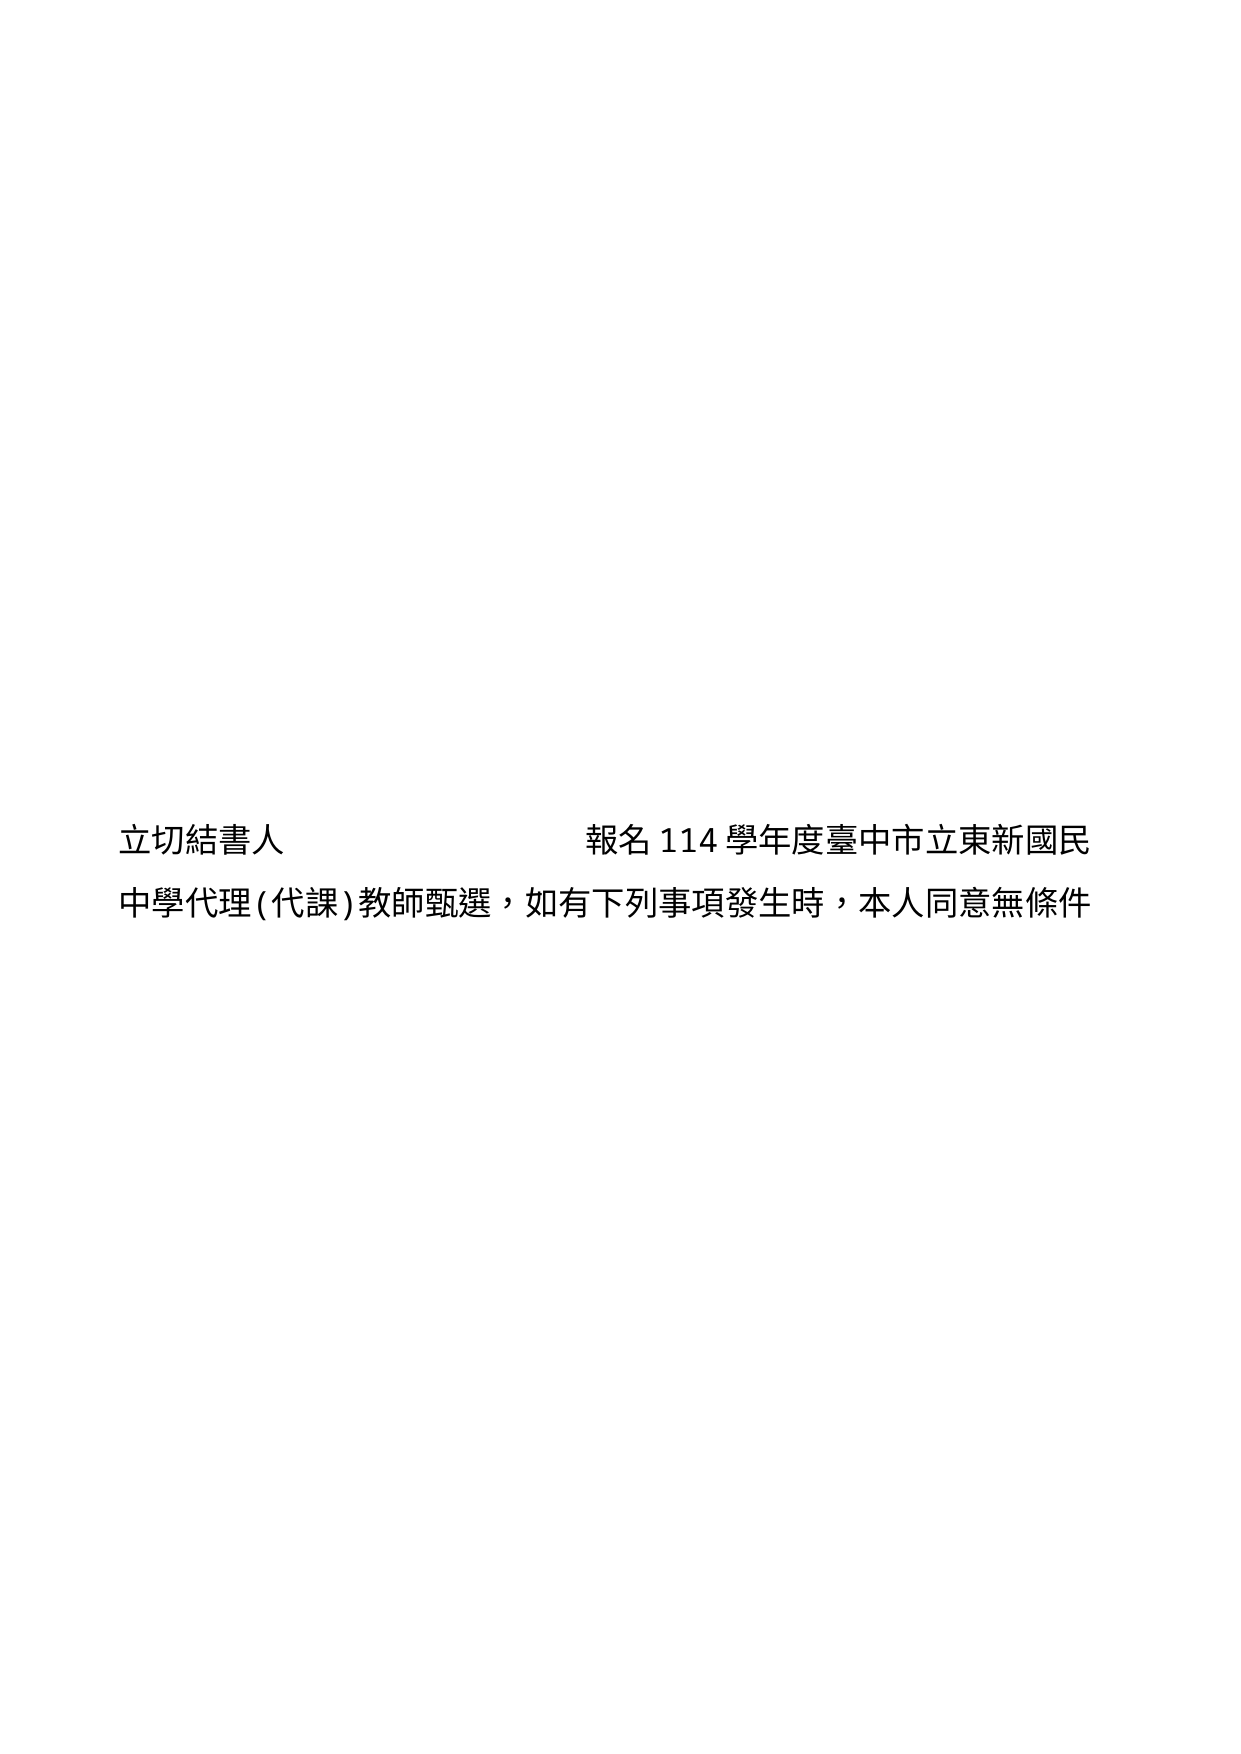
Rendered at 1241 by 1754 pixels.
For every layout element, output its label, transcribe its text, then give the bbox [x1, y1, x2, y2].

text 立切結書人 報名114學年度臺中市立東新國民中學代理(代課)教師甄選，如有下列事項發生時，本人同意無條件 [118, 797, 1122, 922]
